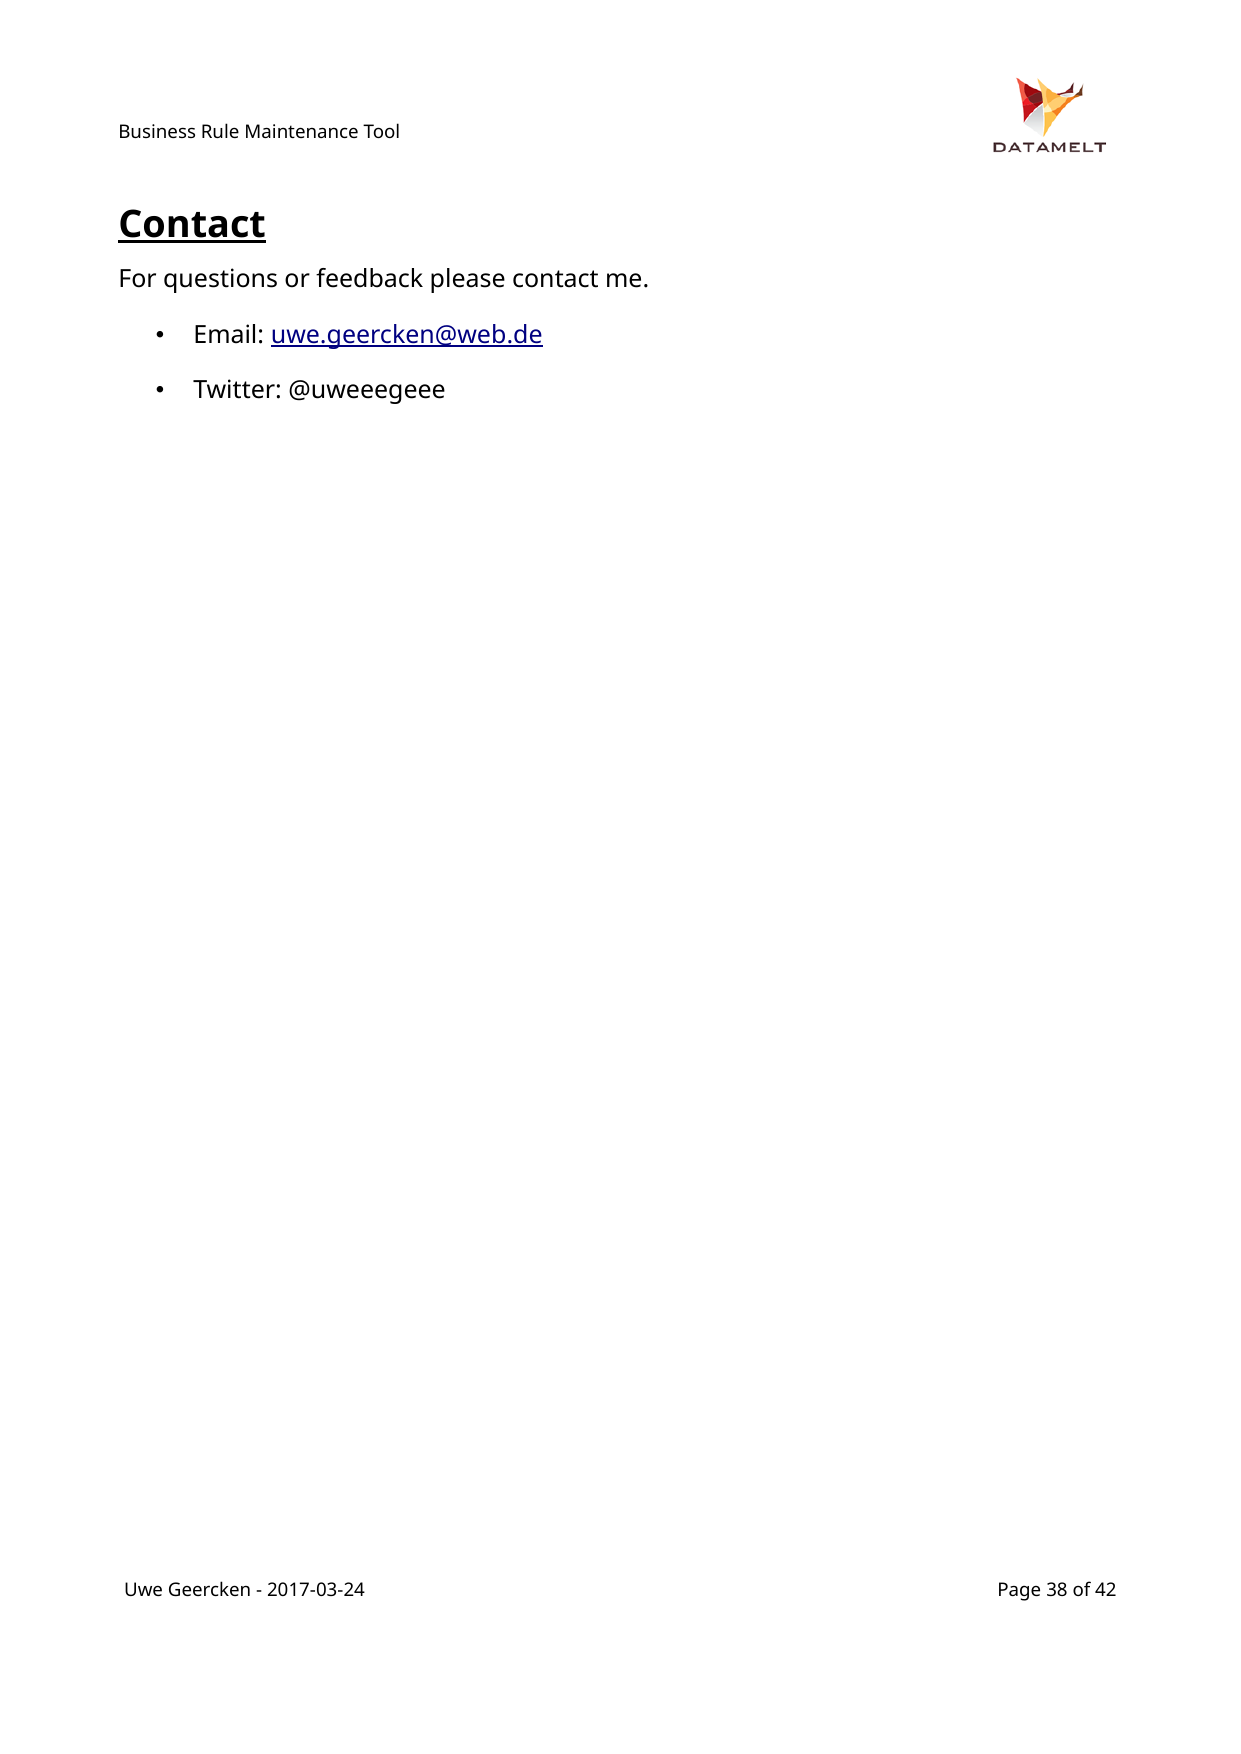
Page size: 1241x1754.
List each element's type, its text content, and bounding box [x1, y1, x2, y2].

list Email: uwe.geercken@web.de [156, 316, 1122, 350]
list Twitter: @uweeegeee [156, 372, 1122, 406]
subtitle Contact [118, 197, 1122, 248]
text For questions or feedback please contact me. [118, 261, 1122, 295]
picture [992, 69, 1107, 160]
